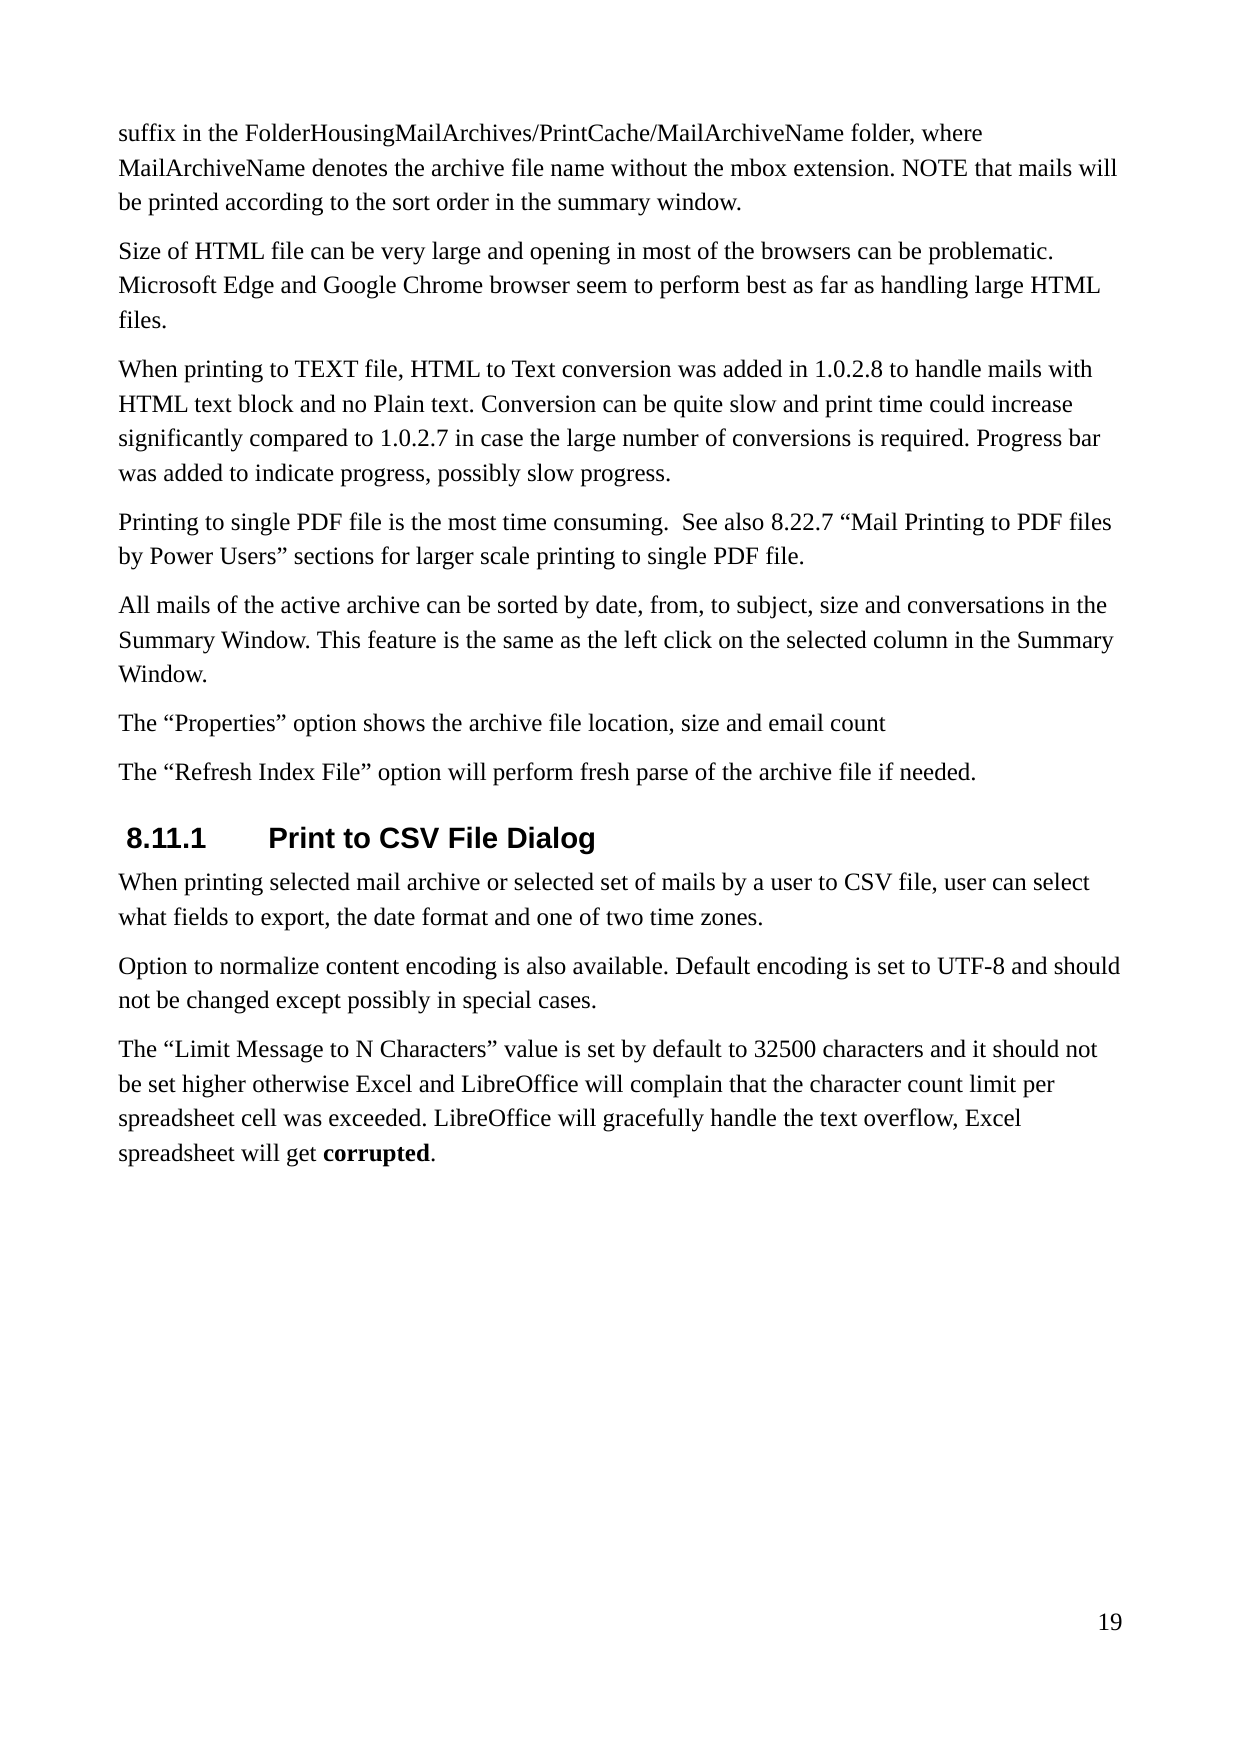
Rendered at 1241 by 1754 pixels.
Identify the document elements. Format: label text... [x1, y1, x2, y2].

text The “Refresh Index File” option will perform fresh parse of the archive file if needed. [118, 757, 1122, 786]
subtitle Print to CSV File Dialog [118, 821, 1122, 855]
text The “Properties” option shows the archive file location, size and email count [118, 708, 1122, 737]
text When printing to TEXT file, HTML to Text conversion was added in 1.0.2.8 to handle mails with HTML text block and no Plain text. Conversion can be quite slow and print time could increase significantly compared to 1.0.2.7 in case the large number of conversions is required. Progress bar was added to indicate progress, possibly slow progress. [118, 354, 1122, 486]
text When printing selected mail archive or selected set of mails by a user to CSV file, user can select what fields to export, the date format and one of two time zones. [118, 867, 1122, 930]
text All mails of the active archive can be sorted by date, from, to subject, size and conversations in the Summary Window. This feature is the same as the left click on the selected column in the Summary Window. [118, 590, 1122, 688]
text Printing to single PDF file is the most time consuming. See also 8.22.7 “Mail Printing to PDF files by Power Users” sections for larger scale printing to single PDF file. [118, 507, 1122, 570]
text Size of HTML file can be very large and opening in most of the browsers can be problematic. Microsoft Edge and Google Chrome browser seem to perform best as far as handling large HTML files. [118, 236, 1122, 334]
text The “Limit Message to N Characters” value is set by default to 32500 characters and it should not be set higher otherwise Excel and LibreOffice will complain that the character count limit per spreadsheet cell was exceeded. LibreOffice will gracefully handle the text overflow, Excel spreadsheet will get corrupted. [118, 1034, 1122, 1166]
text suffix in the FolderHousingMailArchives/PrintCache/MailArchiveName folder, where MailArchiveName denotes the archive file name without the mbox extension. NOTE that mails will be printed according to the sort order in the summary window. [118, 118, 1122, 216]
text Option to normalize content encoding is also available. Default encoding is set to UTF-8 and should not be changed except possibly in special cases. [118, 951, 1122, 1014]
